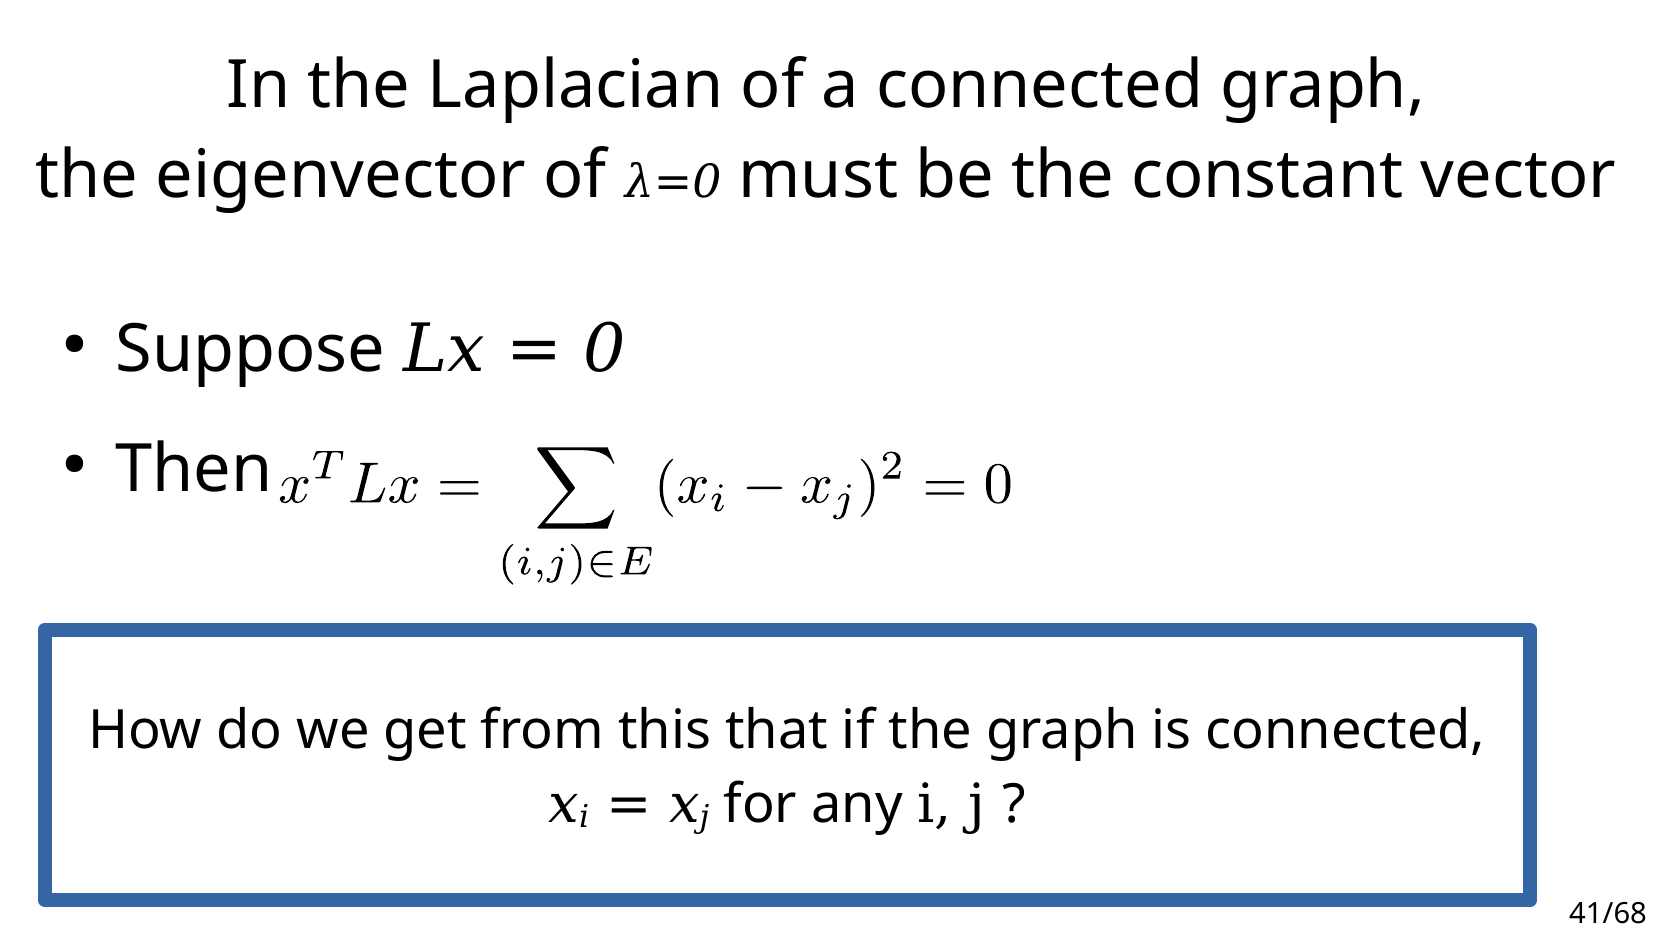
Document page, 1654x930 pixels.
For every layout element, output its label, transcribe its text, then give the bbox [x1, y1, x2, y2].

text_box [279, 447, 1011, 585]
list Suppose Lx = 0 Then [45, 300, 1591, 886]
title In the Laplacian of a connected graph, the eigenvector of λ=0 must be the constant vector [0, 0, 1653, 254]
text_box How do we get from this that if the graph is connected, xi = xj for any i, j ? [45, 630, 1531, 901]
